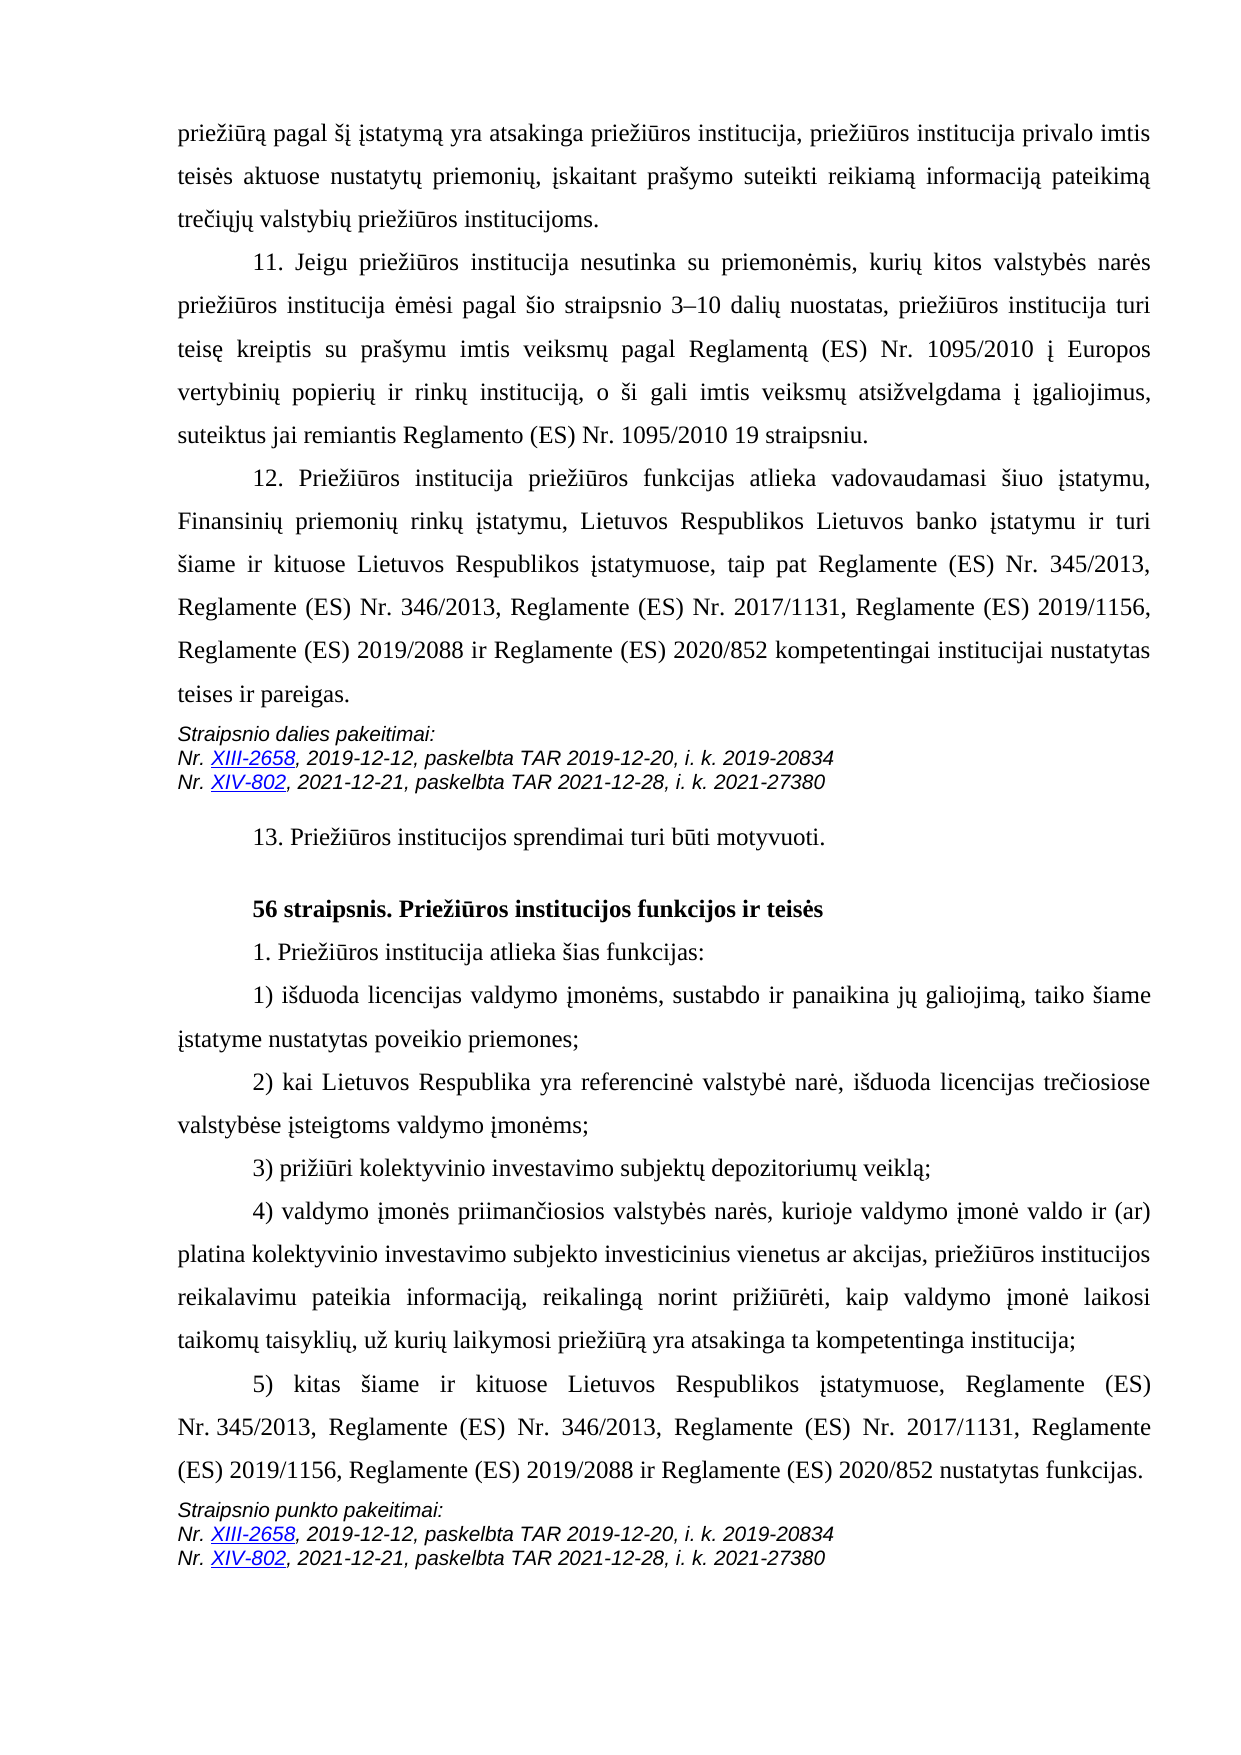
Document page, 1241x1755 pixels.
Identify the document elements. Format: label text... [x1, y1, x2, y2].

text Nr. XIV-802, 2021-12-21, paskelbta TAR 2021-12-28, i. k. 2021-27380 [177, 1546, 1152, 1570]
text 56 straipsnis. Priežiūros institucijos funkcijos ir teisės [177, 894, 1152, 923]
text Straipsnio dalies pakeitimai: [177, 722, 1152, 746]
text 11. Jeigu priežiūros institucija nesutinka su priemonėmis, kurių kitos valstybės narės priežiūros institucija ėmėsi pagal šio straipsnio 3–10 dalių nuostatas, priežiūros institucija turi teisę kreiptis su prašymu imtis veiksmų pagal Reglamentą (ES) Nr. 1095/2010 į Europos vertybinių popierių ir rinkų instituciją, o ši gali imtis veiksmų atsižvelgdama į įgaliojimus, suteiktus jai remiantis Reglamento (ES) Nr. 1095/2010 19 straipsniu. [177, 247, 1152, 449]
text 2) kai Lietuvos Respublika yra referencinė valstybė narė, išduoda licencijas trečiosiose valstybėse įsteigtoms valdymo įmonėms; [177, 1067, 1152, 1139]
text 3) prižiūri kolektyvinio investavimo subjektų depozitoriumų veiklą; [177, 1153, 1152, 1182]
text Nr. XIII-2658, 2019-12-12, paskelbta TAR 2019-12-20, i. k. 2019-20834 [177, 1522, 1152, 1546]
text Nr. XIII-2658, 2019-12-12, paskelbta TAR 2019-12-20, i. k. 2019-20834 [177, 746, 1152, 770]
text Nr. XIV-802, 2021-12-21, paskelbta TAR 2021-12-28, i. k. 2021-27380 [177, 770, 1152, 794]
text 1) išduoda licencijas valdymo įmonėms, sustabdo ir panaikina jų galiojimą, taiko šiame įstatyme nustatytas poveikio priemones; [177, 981, 1152, 1052]
text 1. Priežiūros institucija atlieka šias funkcijas: [177, 937, 1152, 966]
text 5) kitas šiame ir kituose Lietuvos Respublikos įstatymuose, Reglamente (ES) Nr. 345/2013, Reglamente (ES) Nr. 346/2013, Reglamente (ES) Nr. 2017/1131, Reglamente (ES) 2019/1156, Reglamente (ES) 2019/2088 ir Reglamente (ES) 2020/852 nustatytas funkcijas. [177, 1369, 1152, 1484]
text 4) valdymo įmonės priimančiosios valstybės narės, kurioje valdymo įmonė valdo ir (ar) platina kolektyvinio investavimo subjekto investicinius vienetus ar akcijas, priežiūros institucijos reikalavimu pateikia informaciją, reikalingą norint prižiūrėti, kaip valdymo įmonė laikosi taikomų taisyklių, už kurių laikymosi priežiūrą yra atsakinga ta kompetentinga institucija; [177, 1196, 1152, 1354]
text priežiūrą pagal šį įstatymą yra atsakinga priežiūros institucija, priežiūros institucija privalo imtis teisės aktuose nustatytų priemonių, įskaitant prašymo suteikti reikiamą informaciją pateikimą trečiųjų valstybių priežiūros institucijoms. [177, 118, 1152, 233]
text 12. Priežiūros institucija priežiūros funkcijas atlieka vadovaudamasi šiuo įstatymu, Finansinių priemonių rinkų įstatymu, Lietuvos Respublikos Lietuvos banko įstatymu ir turi šiame ir kituose Lietuvos Respublikos įstatymuose, taip pat Reglamente (ES) Nr. 345/2013, Reglamente (ES) Nr. 346/2013, Reglamente (ES) Nr. 2017/1131, Reglamente (ES) 2019/1156, Reglamente (ES) 2019/2088 ir Reglamente (ES) 2020/852 kompetentingai institucijai nustatytas teises ir pareigas. [177, 463, 1152, 707]
text 13. Priežiūros institucijos sprendimai turi būti motyvuoti. [177, 822, 1152, 851]
text Straipsnio punkto pakeitimai: [177, 1498, 1152, 1522]
